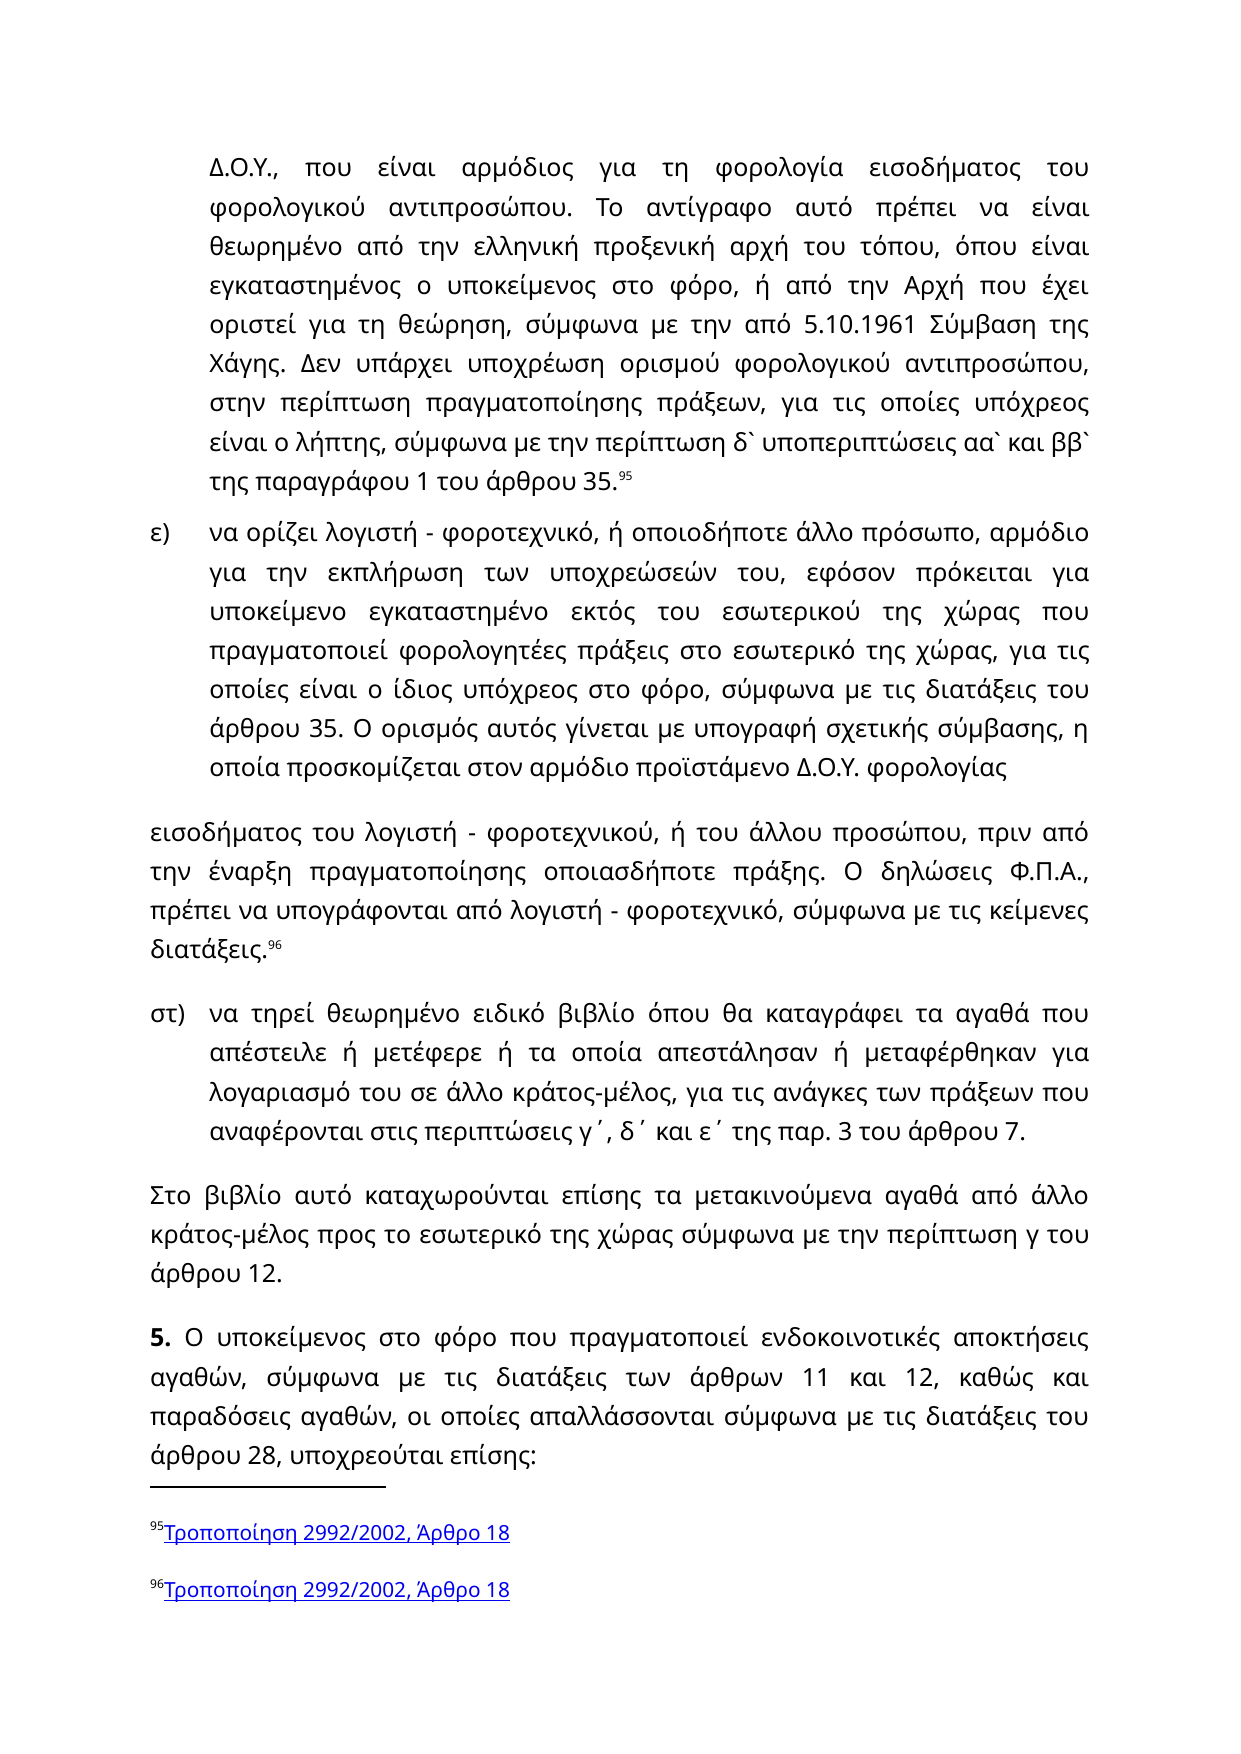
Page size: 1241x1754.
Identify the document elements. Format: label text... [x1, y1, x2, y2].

list Δ.Ο.Υ., που είναι αρμόδιος για τη φορολογία εισοδήματος του φορολογικού αντιπροσώπου. Το αντίγραφο αυτό πρέπει να είναι θεωρημένο από την ελληνική προξενική αρχή του τόπου, όπου είναι εγκαταστημένος ο υποκείμενος στο φόρο, ή από την Αρχή που έχει οριστεί για τη θεώρηση, σύμφωνα με την από 5.10.1961 Σύμβαση της Χάγης. Δεν υπάρχει υποχρέωση ορισμού φορολογικού αντιπροσώπου, στην περίπτωση πραγματοποίησης πράξεων, για τις οποίες υπόχρεος είναι ο λήπτης, σύμφωνα με την περίπτωση δ` υποπεριπτώσεις αα` και ββ` της παραγράφου 1 του άρθρου 35. [150, 150, 1090, 497]
text Τροποποίηση 2992/2002, Άρθρο 18 [150, 1518, 1090, 1546]
list ε) να ορίζει λογιστή - φοροτεχνικό, ή οποιοδήποτε άλλο πρόσωπο, αρμόδιο για την εκπλήρωση των υποχρεώσεών του, εφόσον πρόκειται για υποκείμενο εγκαταστημένο εκτός του εσωτερικού της χώρας που πραγματοποιεί φορολογητέες πράξεις στο εσωτερικό της χώρας, για τις οποίες είναι ο ίδιος υπόχρεος στο φόρο, σύμφωνα με τις διατάξεις του άρθρου 35. Ο ορισμός αυτός γίνεται με υπογραφή σχετικής σύμβασης, η οποία προσκομίζεται στον αρμόδιο προϊστάμενο Δ.Ο.Υ. φορολογίας [150, 515, 1090, 784]
list στ) να τηρεί θεωρημένο ειδικό βιβλίο όπου θα καταγράφει τα αγαθά που απέστειλε ή μετέφερε ή τα οποία απεστάλησαν ή μεταφέρθηκαν για λογαριασμό του σε άλλο κράτος-μέλος, για τις ανάγκες των πράξεων που αναφέρονται στις περιπτώσεις γ΄, δ΄ και ε΄ της παρ. 3 του άρθρου 7. [150, 996, 1090, 1147]
text εισοδήματος του λογιστή - φοροτεχνικού, ή του άλλου προσώπου, πριν από την έναρξη πραγματοποίησης οποιασδήποτε πράξης. Ο δηλώσεις Φ.Π.Α., πρέπει να υπογράφονται από λογιστή - φοροτεχνικό, σύμφωνα με τις κείμενες διατάξεις. [150, 814, 1090, 966]
text Τροποποίηση 2992/2002, Άρθρο 18 [150, 1576, 1090, 1604]
text 5. Ο υποκείμενος στο φόρο που πραγματοποιεί ενδοκοινοτικές αποκτήσεις αγαθών, σύμφωνα με τις διατάξεις των άρθρων 11 και 12, καθώς και παραδόσεις αγαθών, οι οποίες απαλλάσσονται σύμφωνα με τις διατάξεις του άρθρου 28, υποχρεούται επίσης: [150, 1320, 1090, 1472]
text Στο βιβλίο αυτό καταχωρούνται επίσης τα μετακινούμενα αγαθά από άλλο κράτος-μέλος προς το εσωτερικό της χώρας σύμφωνα με την περίπτωση γ του άρθρου 12. [150, 1177, 1090, 1290]
